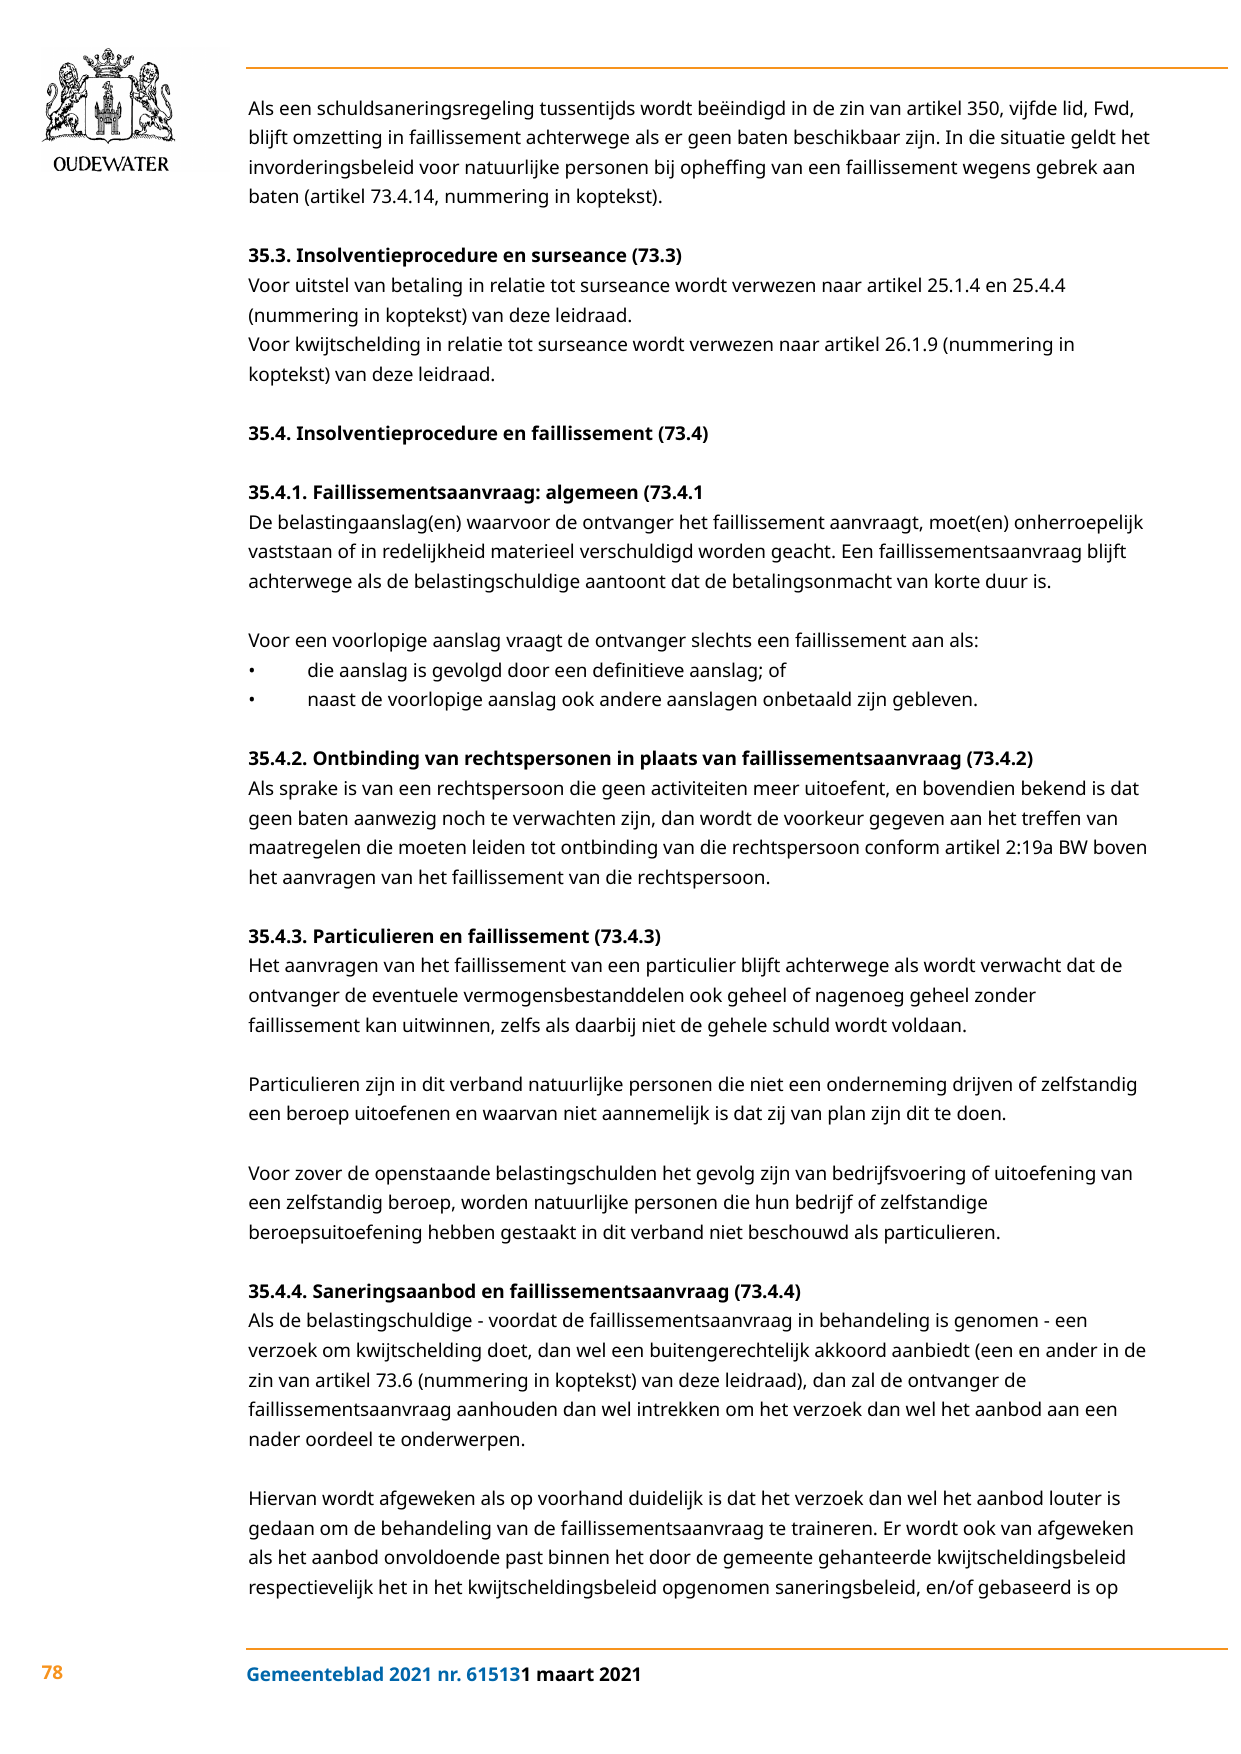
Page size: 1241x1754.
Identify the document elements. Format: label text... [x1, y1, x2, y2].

list naast de voorlopige aanslag ook andere aanslagen onbetaald zijn gebleven. [248, 686, 1152, 712]
list die aanslag is gevolgd door een definitieve aanslag; of [248, 657, 1152, 683]
text Voor uitstel van betaling in relatie tot surseance wordt verwezen naar artikel 25.1.4 en 25.4.4 (nummering in koptekst) van deze leidraad. [248, 272, 1152, 328]
text De belastingaanslag(en) waarvoor de ontvanger het faillissement aanvraagt, moet(en) onherroepelijk vaststaan of in redelijkheid materieel verschuldigd worden geacht. Een faillissementsaanvraag blijft achterwege als de belastingschuldige aantoont dat de betalingsonmacht van korte duur is. [248, 509, 1152, 594]
text Als de belastingschuldige - voordat de faillissementsaanvraag in behandeling is genomen - een verzoek om kwijtschelding doet, dan wel een buitengerechtelijk akkoord aanbiedt (een en ander in de zin van artikel 73.6 (nummering in koptekst) van deze leidraad), dan zal de ontvanger de faillissementsaanvraag aanhouden dan wel intrekken om het verzoek dan wel het aanbod aan een nader oordeel te onderwerpen. [248, 1308, 1152, 1452]
text 35.4. Insolventieprocedure en faillissement (73.4) [248, 420, 1152, 446]
text Particulieren zijn in dit verband natuurlijke personen die niet een onderneming drijven of zelfstandig een beroep uitoefenen en waarvan niet aannemelijk is dat zij van plan zijn dit te doen. [248, 1071, 1152, 1126]
text Als sprake is van een rechtspersoon die geen activiteiten meer uitoefent, en bovendien bekend is dat geen baten aanwezig noch te verwachten zijn, dan wordt de voorkeur gegeven aan het treffen van maatregelen die moeten leiden tot ontbinding van die rechtspersoon conform artikel 2:19a BW boven het aanvragen van het faillissement van die rechtspersoon. [248, 775, 1152, 890]
text Als een schuldsaneringsregeling tussentijds wordt beëindigd in de zin van artikel 350, vijfde lid, Fwd, blijft omzetting in faillissement achterwege als er geen baten beschikbaar zijn. In die situatie geldt het invorderingsbeleid voor natuurlijke personen bij opheffing van een faillissement wegens gebrek aan baten (artikel 73.4.14, nummering in koptekst). [248, 95, 1152, 209]
text 35.4.1. Faillissementsaanvraag: algemeen (73.4.1 [248, 479, 1152, 505]
picture [41, 47, 231, 172]
text 35.4.2. Ontbinding van rechtspersonen in plaats van faillissementsaanvraag (73.4.2) [248, 746, 1152, 771]
text Het aanvragen van het faillissement van een particulier blijft achterwege als wordt verwacht dat de ontvanger de eventuele vermogensbestanddelen ook geheel of nagenoeg geheel zonder faillissement kan uitwinnen, zelfs als daarbij niet de gehele schuld wordt voldaan. [248, 953, 1152, 1038]
text Hiervan wordt afgeweken als op voorhand duidelijk is dat het verzoek dan wel het aanbod louter is gedaan om de behandeling van de faillissementsaanvraag te traineren. Er wordt ook van afgeweken als het aanbod onvoldoende past binnen het door de gemeente gehanteerde kwijtscheldingsbeleid respectievelijk het in het kwijtscheldingsbeleid opgenomen saneringsbeleid, en/of gebaseerd is op [248, 1485, 1152, 1600]
text 35.4.4. Saneringsaanbod en faillissementsaanvraag (73.4.4) [248, 1278, 1152, 1304]
text 35.4.3. Particulieren en faillissement (73.4.3) [248, 923, 1152, 949]
text Voor een voorlopige aanslag vraagt de ontvanger slechts een faillissement aan als: [248, 627, 1152, 653]
text 35.3. Insolventieprocedure en surseance (73.3) [248, 243, 1152, 268]
text Voor kwijtschelding in relatie tot surseance wordt verwezen naar artikel 26.1.9 (nummering in koptekst) van deze leidraad. [248, 331, 1152, 387]
text Voor zover de openstaande belastingschulden het gevolg zijn van bedrijfsvoering of uitoefening van een zelfstandig beroep, worden natuurlijke personen die hun bedrijf of zelfstandige beroepsuitoefening hebben gestaakt in dit verband niet beschouwd als particulieren. [248, 1160, 1152, 1245]
